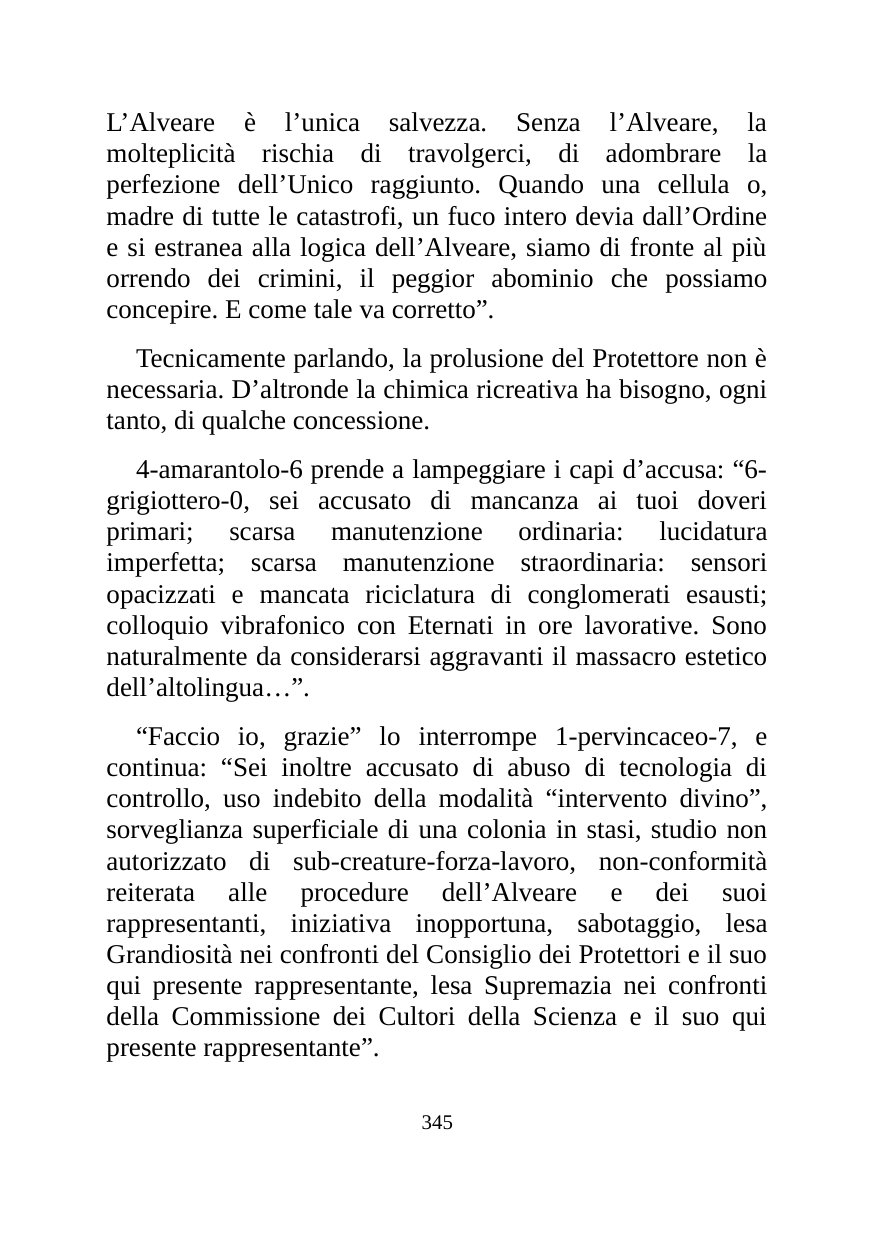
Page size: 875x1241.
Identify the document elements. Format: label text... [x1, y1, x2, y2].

text L’Alveare è l’unica salvezza. Senza l’Alveare, la molteplicità rischia di travolgerci, di adombrare la perfezione dell’Unico raggiunto. Quando una cellula o, madre di tutte le catastrofi, un fuco intero devia dall’Ordine e si estranea alla logica dell’Alveare, siamo di fronte al più orrendo dei crimini, il peggior abominio che possiamo concepire. E come tale va corretto”. [106, 106, 768, 324]
text 4-amarantolo-6 prende a lampeggiare i capi d’accusa: “6-grigiottero-0, sei accusato di mancanza ai tuoi doveri primari; scarsa manutenzione ordinaria: lucidatura imperfetta; scarsa manutenzione straordinaria: sensori opacizzati e mancata riciclatura di conglomerati esausti; colloquio vibrafonico con Eternati in ore lavorative. Sono naturalmente da considerarsi aggravanti il massacro estetico dell’altolingua…”. [106, 453, 768, 702]
text “Faccio io, grazie” lo interrompe 1-pervincaceo-7, e continua: “Sei inoltre accusato di abuso di tecnologia di controllo, uso indebito della modalità “intervento divino”, sorveglianza superficiale di una colonia in stasi, studio non autorizzato di sub-creature-forza-lavoro, non-conformità reiterata alle procedure dell’Alveare e dei suoi rappresentanti, iniziativa inopportuna, sabotaggio, lesa Grandiosità nei confronti del Consiglio dei Protettori e il suo qui presente rappresentante, lesa Supremazia nei confronti della Commissione dei Cultori della Scienza e il suo qui presente rappresentante”. [106, 720, 768, 1063]
text Tecnicamente parlando, la prolusione del Protettore non è necessaria. D’altronde la chimica ricreativa ha bisogno, ogni tanto, di qualche concessione. [106, 342, 768, 435]
